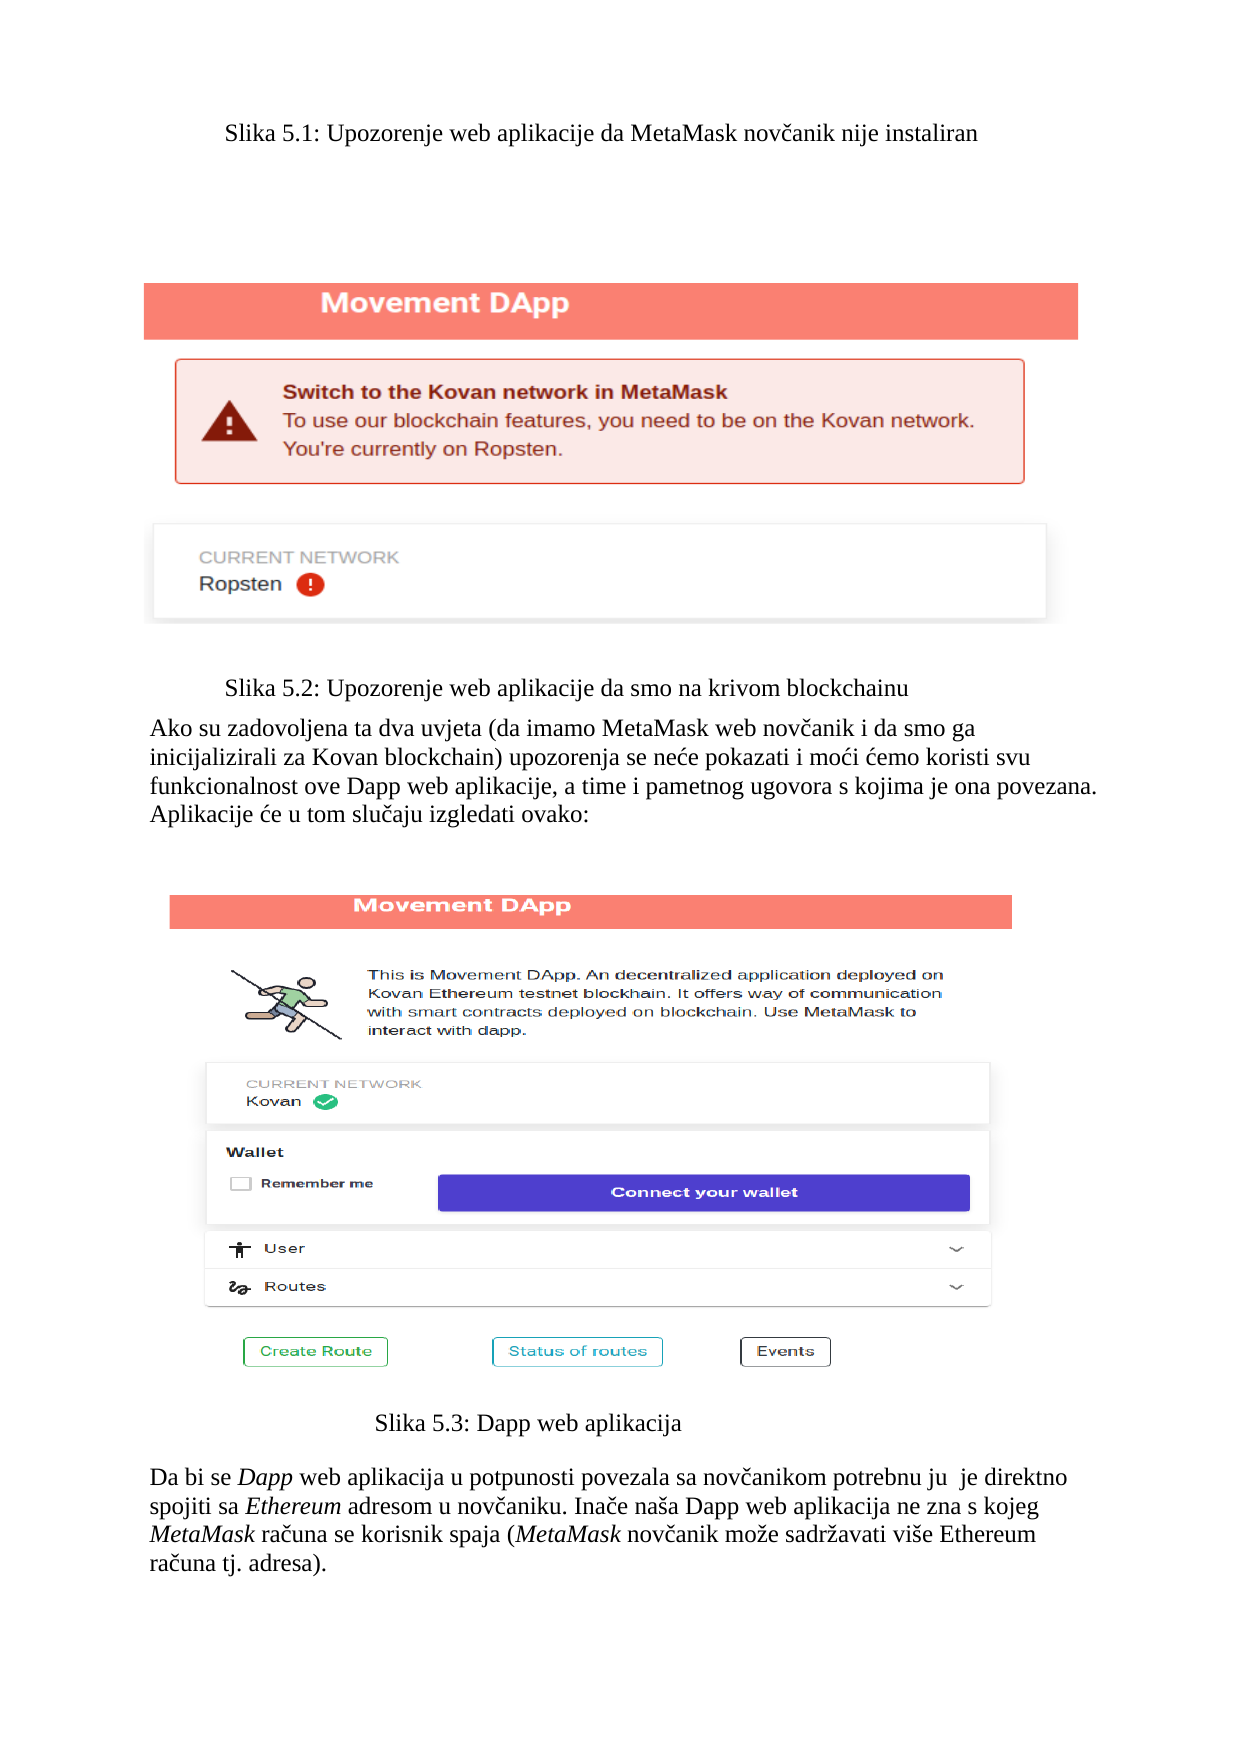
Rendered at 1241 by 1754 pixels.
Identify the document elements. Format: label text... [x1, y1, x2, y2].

text Da bi se Dapp web aplikacija u potpunosti povezala sa novčanikom potrebnu ju je direktno spojiti sa Ethereum adresom u novčaniku. Inače naša Dapp web aplikacija ne zna s kojeg MetaMask računa se korisnik spaja (MetaMask novčanik može sadržavati više Ethereum računa tj. adresa). [149, 1462, 1106, 1577]
picture [143, 283, 1079, 625]
text Ako su zadovoljena ta dva uvjeta (da imamo MetaMask web novčanik i da smo ga inicijalizirali za Kovan blockchain) upozorenja se neće pokazati i moći ćemo koristi svu funkcionalnost ove Dapp web aplikacije, a time i pametnog ugovora s kojima je ona povezana. Aplikacije će u tom slučaju izgledati ovako: [149, 713, 1106, 828]
picture [169, 895, 1012, 1383]
text Slika 5.3: Dapp web aplikacija [149, 1373, 1106, 1438]
text Slika 5.2: Upozorenje web aplikacije da smo na krivom blockchainu [149, 673, 1106, 701]
text Slika 5.1: Upozorenje web aplikacije da MetaMask novčanik nije instaliran [149, 118, 1106, 147]
